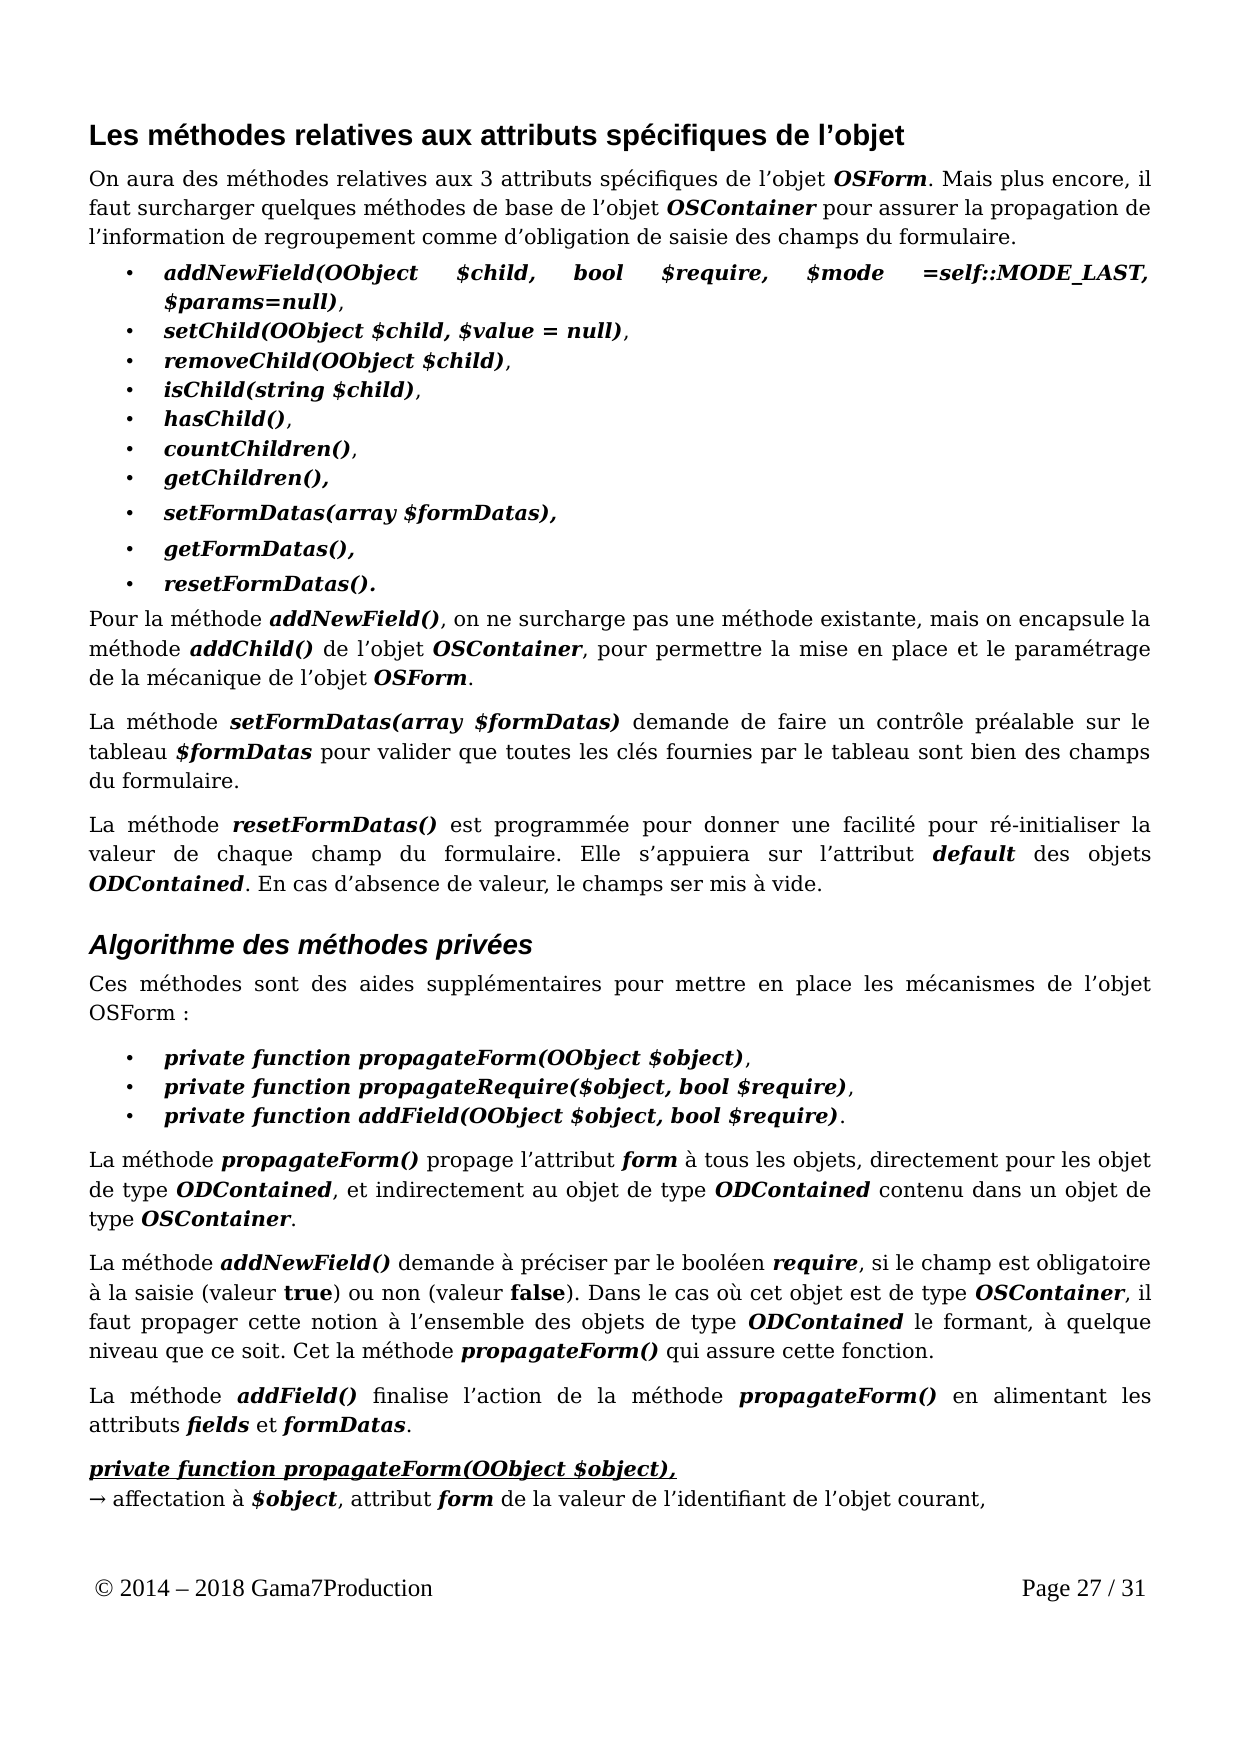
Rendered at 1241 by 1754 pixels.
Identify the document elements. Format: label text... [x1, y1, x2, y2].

text → affectation à $object, attribut form de la valeur de l’identifiant de l’objet courant, [88, 1486, 1152, 1511]
text La méthode setFormDatas(array $formDatas) demande de faire un contrôle préalable sur le tableau $formDatas pour valider que toutes les clés fournies par le tableau sont bien des champs du formulaire. [88, 710, 1152, 793]
list getChildren(), [126, 466, 1152, 490]
text La méthode addField() finalise l’action de la méthode propagateForm() en alimentant les attributs fields et formDatas. [88, 1383, 1152, 1437]
list resetFormDatas(). [126, 572, 1152, 596]
list hasChild(), [126, 407, 1152, 432]
text Ces méthodes sont des aides supplémentaires pour mettre en place les mécanismes de l’objet OSForm : [88, 972, 1152, 1026]
subtitle Algorithme des méthodes privées [88, 928, 1152, 960]
list setChild(OObject $child, $value = null), [126, 319, 1152, 343]
list addNewField(OObject $child, bool $require, $mode =self::MODE_LAST, $params=null), [126, 260, 1152, 314]
text La méthode resetFormDatas() est programmée pour donner une facilité pour ré-initialiser la valeur de chaque champ du formulaire. Elle s’appuiera sur l’attribut default des objets ODContained. En cas d’absence de valeur, le champs ser mis à vide. [88, 813, 1152, 896]
text La méthode propagateForm() propage l’attribut form à tous les objets, directement pour les objet de type ODContained, et indirectement au objet de type ODContained contenu dans un objet de type OSContainer. [88, 1148, 1152, 1231]
list isChild(string $child), [126, 378, 1152, 402]
list private function propagateForm(OObject $object), [126, 1045, 1152, 1070]
list setFormDatas(array $formDatas), [126, 501, 1152, 526]
list private function addField(OObject $object, bool $require). [126, 1104, 1152, 1128]
text On aura des méthodes relatives aux 3 attributs spécifiques de l’objet OSForm. Mais plus encore, il faut surcharger quelques méthodes de base de l’objet OSContainer pour assurer la propagation de l’information de regroupement comme d’obligation de saisie des champs du formulaire. [88, 167, 1152, 249]
list private function propagateRequire($object, bool $require), [126, 1075, 1152, 1099]
list getFormDatas(), [126, 537, 1152, 561]
text Pour la méthode addNewField(), on ne surcharge pas une méthode existante, mais on encapsule la méthode addChild() de l’objet OSContainer, pour permettre la mise en place et le paramétrage de la mécanique de l’objet OSForm. [88, 607, 1152, 690]
list countChildren(), [126, 437, 1152, 461]
text La méthode addNewField() demande à préciser par le booléen require, si le champ est obligatoire à la saisie (valeur true) ou non (valeur false). Dans le cas où cet objet est de type OSContainer, il faut propager cette notion à l’ensemble des objets de type ODContained le formant, à quelque niveau que ce soit. Cet la méthode propagateForm() qui assure cette fonction. [88, 1251, 1152, 1364]
list removeChild(OObject $child), [126, 348, 1152, 373]
subtitle Les méthodes relatives aux attributs spécifiques de l’objet [88, 118, 1152, 152]
text private function propagateForm(OObject $object), [88, 1457, 1152, 1481]
